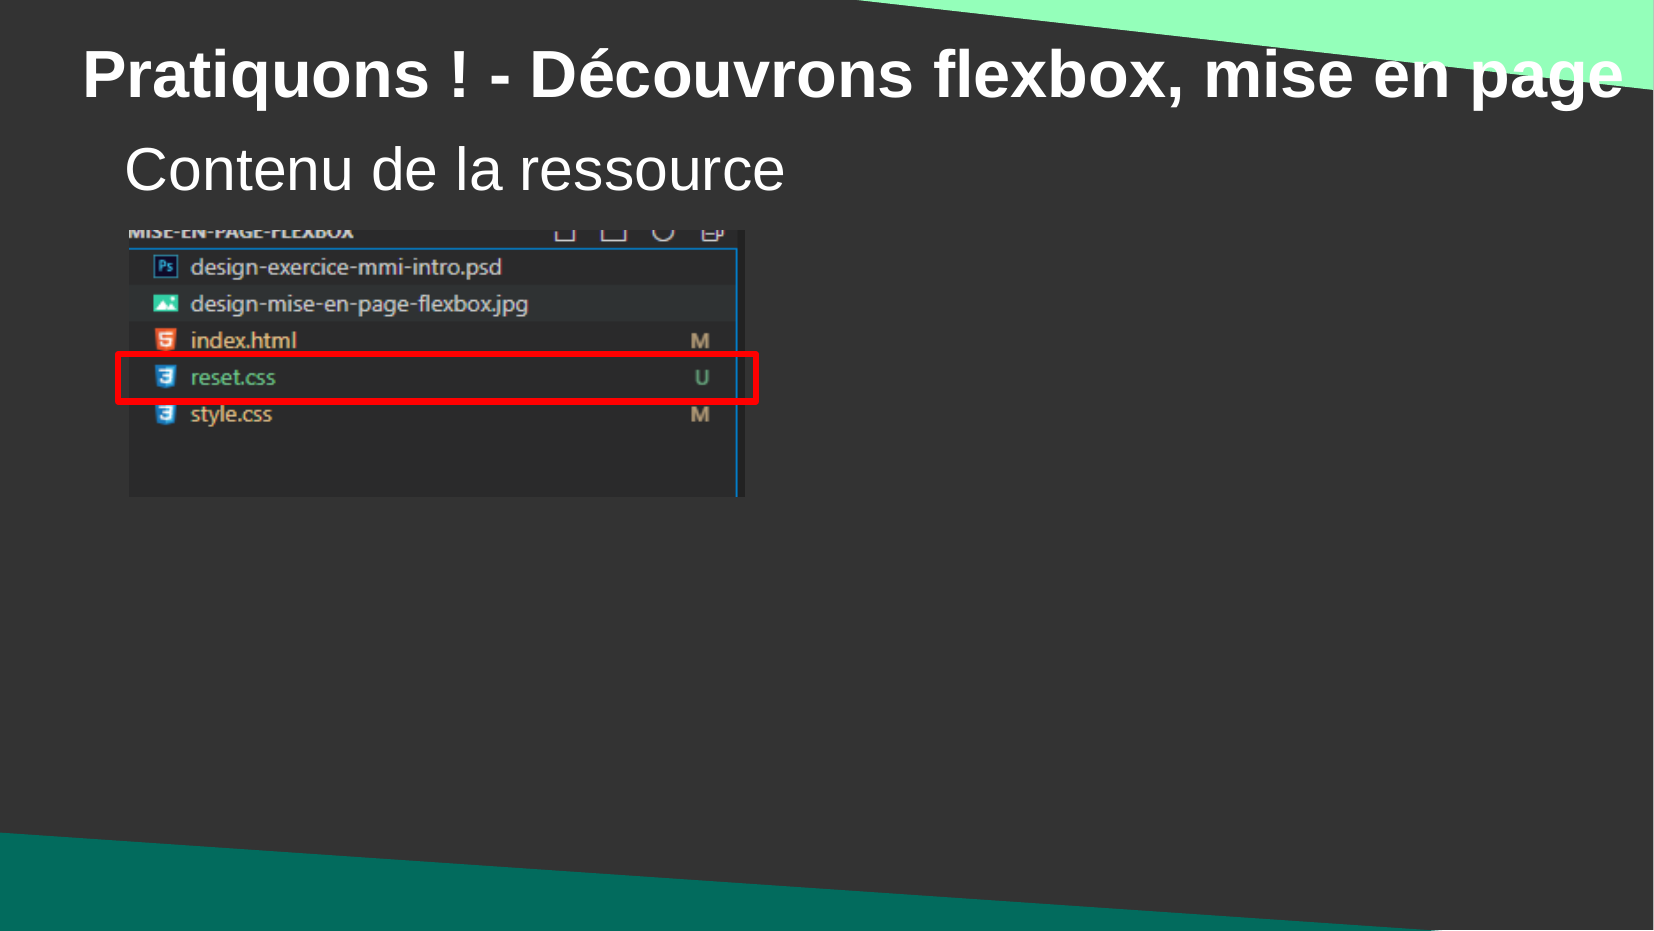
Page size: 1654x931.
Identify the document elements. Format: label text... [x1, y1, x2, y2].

picture [129, 405, 745, 497]
picture [129, 230, 745, 351]
picture [129, 357, 745, 398]
title Pratiquons ! - Découvrons flexbox, mise en page [82, 37, 1630, 112]
list Contenu de la ressource [67, 135, 1607, 204]
text_box [856, 0, 1654, 91]
